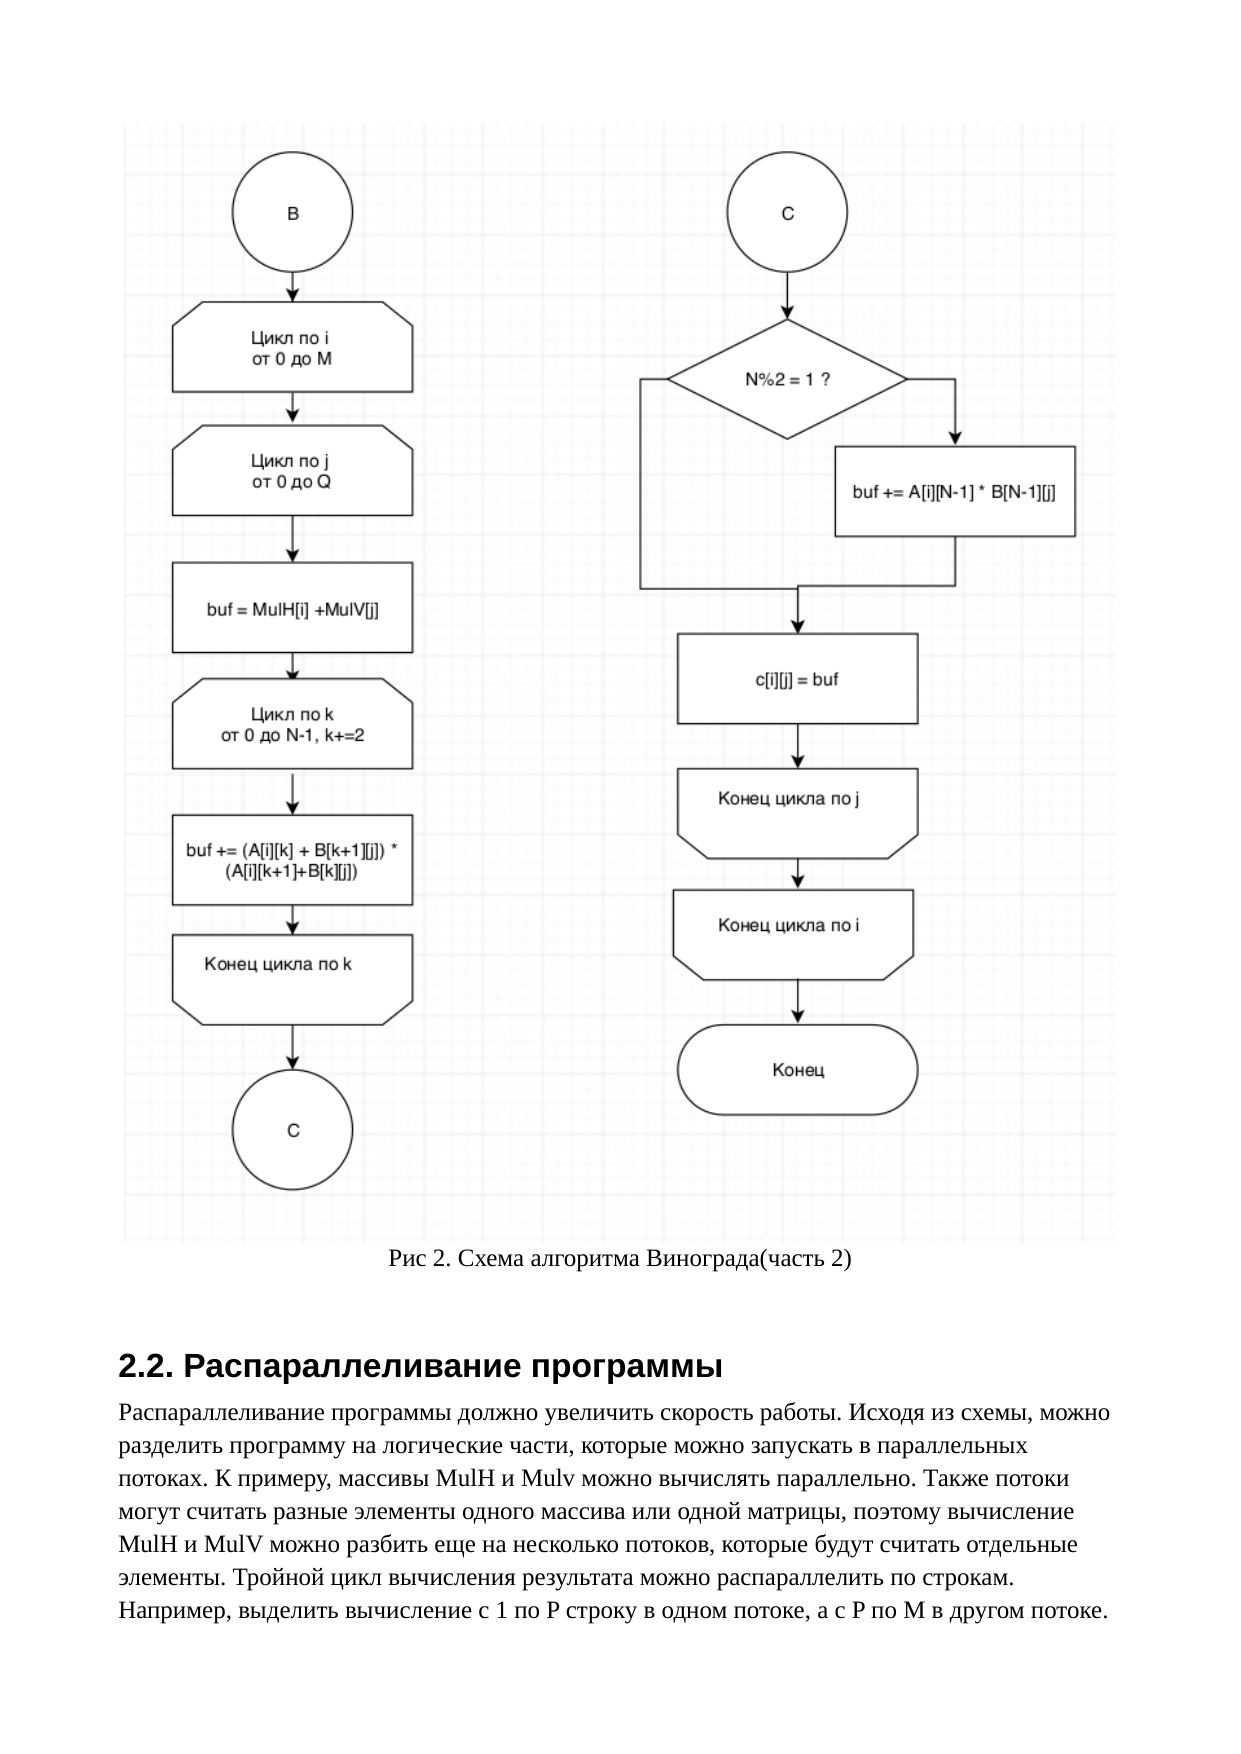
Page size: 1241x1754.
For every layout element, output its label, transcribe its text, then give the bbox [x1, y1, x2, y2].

table_header Рис 2. Схема алгоритма Винограда(часть 2) [118, 118, 1122, 1277]
subtitle 2.2. Распараллеливание программы [118, 1346, 1122, 1384]
picture [123, 123, 1117, 1243]
text Распараллеливание программы должно увеличить скорость работы. Исходя из схемы, можно разделить программу на логические части, которые можно запускать в параллельных потоках. К примеру, массивы MulH и Mulv можно вычислять параллельно. Также потоки могут считать разные элементы одного массива или одной матрицы, поэтому вычисление MulH и MulV можно разбить еще на несколько потоков, которые будут считать отдельные элементы. Тройной цикл вычисления результата можно распараллелить по строкам. Например, выделить вычисление с 1 по P строку в одном потоке, а с P по M в другом потоке. [118, 1397, 1122, 1624]
